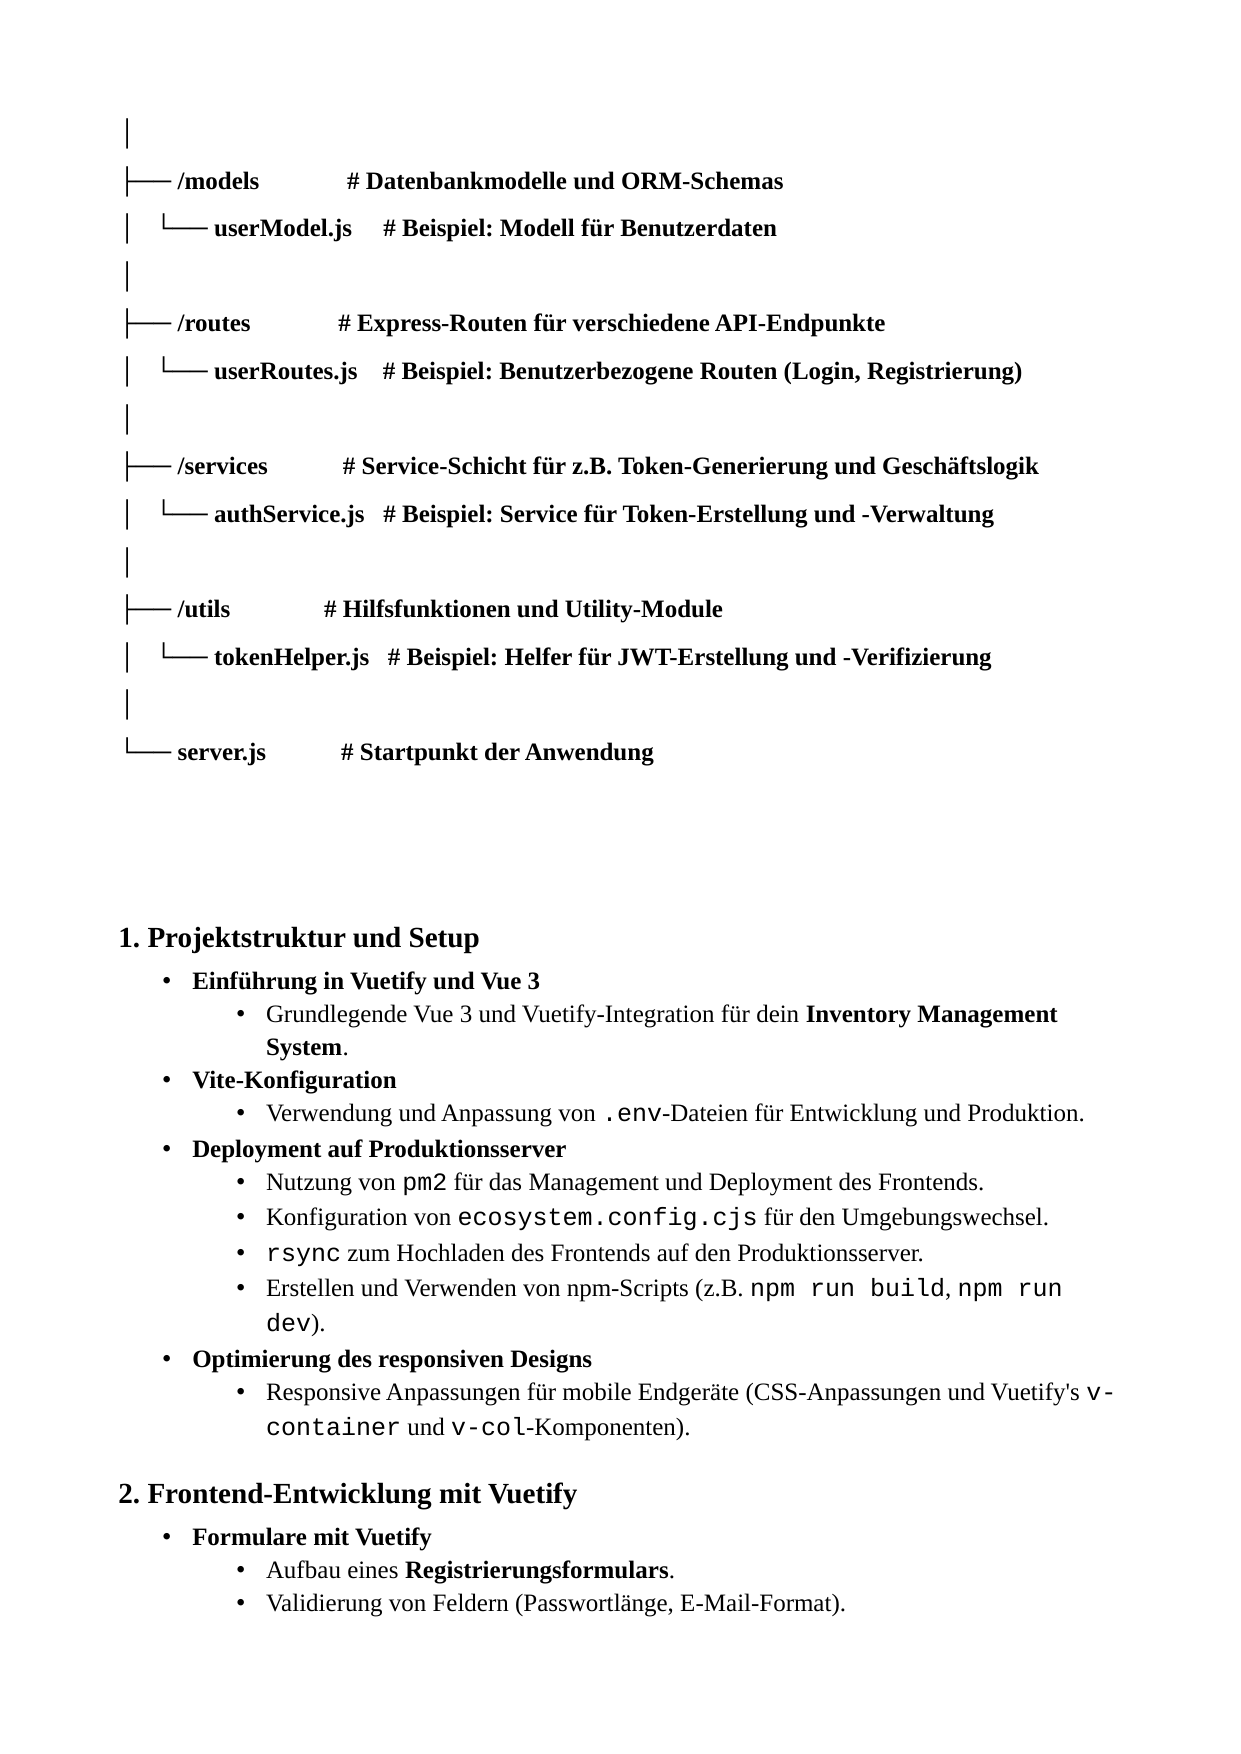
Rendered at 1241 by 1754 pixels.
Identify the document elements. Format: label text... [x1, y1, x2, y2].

list Validierung von Feldern (Passwortlänge, E-Mail-Format). [236, 1588, 1122, 1617]
list Optimierung des responsiven Designs [162, 1344, 1122, 1372]
list Erstellen und Verwenden von npm-Scripts (z.B. npm run build, npm run dev). [236, 1273, 1122, 1339]
text ├── /models # Datenbankmodelle und ORM-Schemas [128, 166, 1122, 194]
list Einführung in Vuetify und Vue 3 [162, 966, 1122, 995]
text ├── /services # Service-Schicht für z.B. Token-Generierung und Geschäftslogik [128, 451, 1122, 480]
subtitle 1. Projektstruktur und Setup [118, 920, 1122, 954]
subtitle 2. Frontend-Entwicklung mit Vuetify [118, 1476, 1122, 1510]
text └── server.js # Startpunkt der Anwendung [118, 737, 1122, 766]
list Aufbau eines Registrierungsformulars. [236, 1556, 1122, 1584]
text │ [118, 547, 126, 575]
list Vite-Konfiguration [162, 1066, 1122, 1094]
list Deployment auf Produktionsserver [162, 1134, 1122, 1163]
list Grundlegende Vue 3 und Vuetify-Integration für dein Inventory Management System. [236, 999, 1122, 1061]
text ├── /routes # Express-Routen für verschiedene API-Endpunkte [128, 308, 1122, 337]
list rsync zum Hochladen des Frontends auf den Produktionsserver. [236, 1238, 1122, 1269]
text │ [128, 547, 1122, 575]
list Verwendung und Anpassung von .env-Dateien für Entwicklung und Produktion. [236, 1098, 1122, 1129]
text │ [118, 404, 126, 432]
text │ [118, 689, 126, 718]
text │ [128, 404, 1122, 432]
text │ └── authService.js # Beispiel: Service für Token-Erstellung und -Verwaltung [128, 499, 1122, 528]
text │ └── userRoutes.js # Beispiel: Benutzerbezogene Routen (Login, Registrierung) [128, 356, 1122, 385]
list Nutzung von pm2 für das Management und Deployment des Frontends. [236, 1167, 1122, 1198]
text │ [118, 118, 126, 147]
text │ [118, 261, 126, 290]
list Konfiguration von ecosystem.config.cjs für den Umgebungswechsel. [236, 1202, 1122, 1233]
text │ [128, 261, 1122, 290]
text ├── /utils # Hilfsfunktionen und Utility-Module [128, 594, 1122, 623]
text │ └── userModel.js # Beispiel: Modell für Benutzerdaten [128, 213, 1122, 242]
list Responsive Anpassungen für mobile Endgeräte (CSS-Anpassungen und Vuetify's v-container und v-col-Komponenten). [236, 1377, 1122, 1443]
text │ [128, 118, 1122, 147]
text │ [128, 689, 1122, 718]
list Formulare mit Vuetify [162, 1522, 1122, 1551]
text │ └── tokenHelper.js # Beispiel: Helfer für JWT-Erstellung und -Verifizierung [128, 642, 1122, 671]
